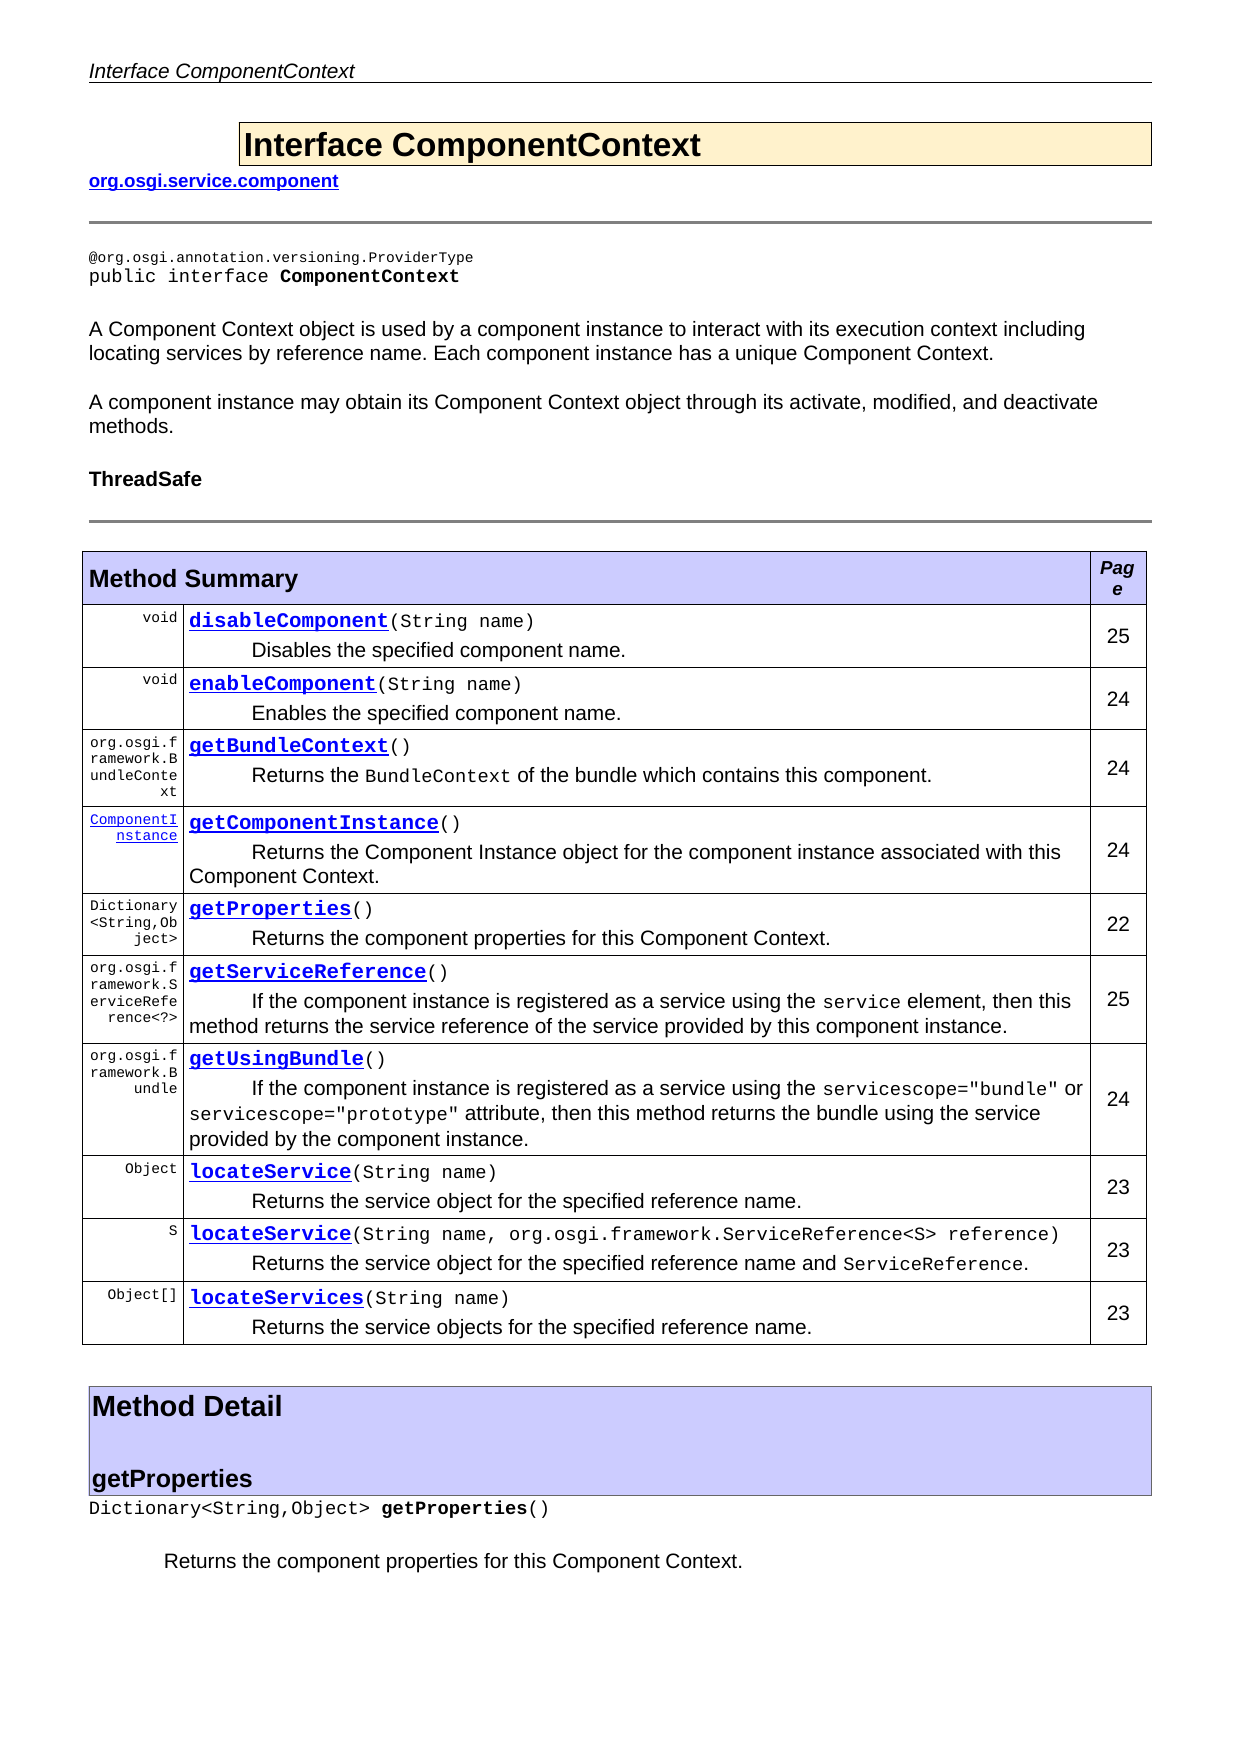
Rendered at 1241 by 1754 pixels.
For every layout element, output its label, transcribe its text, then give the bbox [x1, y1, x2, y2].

table_cell Dictionary<String,Object> [83, 894, 183, 955]
text Returns the component properties for this Component Context. [163, 1549, 1152, 1573]
table_cell org.osgi.framework.ServiceReference<?> [83, 956, 183, 1042]
table_cell enableComponent(String name) Enables the specified component name. [184, 668, 1090, 729]
table_cell locateService(String name, org.osgi.framework.ServiceReference<S> reference) Returns the service object for the specified reference name and ServiceReference. [184, 1219, 1090, 1281]
table_cell disableComponent(String name) Disables the specified component name. [184, 605, 1090, 667]
table_cell void [83, 605, 183, 667]
table_cell 24 [1091, 1044, 1146, 1155]
table_cell 24 [1091, 668, 1146, 729]
table_cell getComponentInstance() Returns the Component Instance object for the component instance associated with this Component Context. [184, 807, 1090, 892]
table_cell ComponentInstance [83, 807, 183, 892]
text @org.osgi.annotation.versioning.ProviderType public interface ComponentContext [88, 250, 1152, 288]
subtitle Method Detail [90, 1387, 1151, 1423]
table_cell Object[] [83, 1282, 183, 1344]
table_cell getUsingBundle() If the component instance is registered as a service using the servicescope="bundle" or servicescope="prototype" attribute, then this method returns the bundle using the service provided by the component instance. [184, 1044, 1090, 1155]
text org.osgi.service.component [88, 170, 1152, 191]
text A Component Context object is used by a component instance to interact with its execution context including locating services by reference name. Each component instance has a unique Component Context. [88, 317, 1152, 365]
table_cell locateService(String name) Returns the service object for the specified reference name. [184, 1156, 1090, 1218]
table_cell 24 [1091, 807, 1146, 892]
table_cell void [83, 668, 183, 729]
subtitle Interface ComponentContext [240, 123, 1151, 165]
table_header Method Summary [83, 552, 1090, 604]
text A component instance may obtain its Component Context object through its activate, modified, and deactivate methods. [88, 390, 1152, 438]
table_cell org.osgi.framework.BundleContext [83, 730, 183, 806]
table_header Page [1091, 552, 1146, 604]
table_cell Object [83, 1156, 183, 1218]
table_cell getBundleContext() Returns the BundleContext of the bundle which contains this component. [184, 730, 1090, 806]
table_cell locateServices(String name) Returns the service objects for the specified reference name. [184, 1282, 1090, 1344]
table_cell S [83, 1219, 183, 1281]
table_cell org.osgi.framework.Bundle [83, 1044, 183, 1155]
table_cell 24 [1091, 730, 1146, 806]
table_cell getProperties() Returns the component properties for this Component Context. [184, 894, 1090, 955]
table_cell 25 [1091, 956, 1146, 1042]
table_cell getServiceReference() If the component instance is registered as a service using the service element, then this method returns the service reference of the service provided by this component instance. [184, 956, 1090, 1042]
text ThreadSafe [88, 467, 1152, 491]
table_cell 22 [1091, 894, 1146, 955]
table_cell 23 [1091, 1219, 1146, 1281]
table_cell 23 [1091, 1156, 1146, 1218]
text Dictionary<String,Object> getProperties() [88, 1499, 1152, 1520]
table_cell 25 [1091, 605, 1146, 667]
subtitle getProperties [90, 1461, 1151, 1495]
table_cell 23 [1091, 1282, 1146, 1344]
